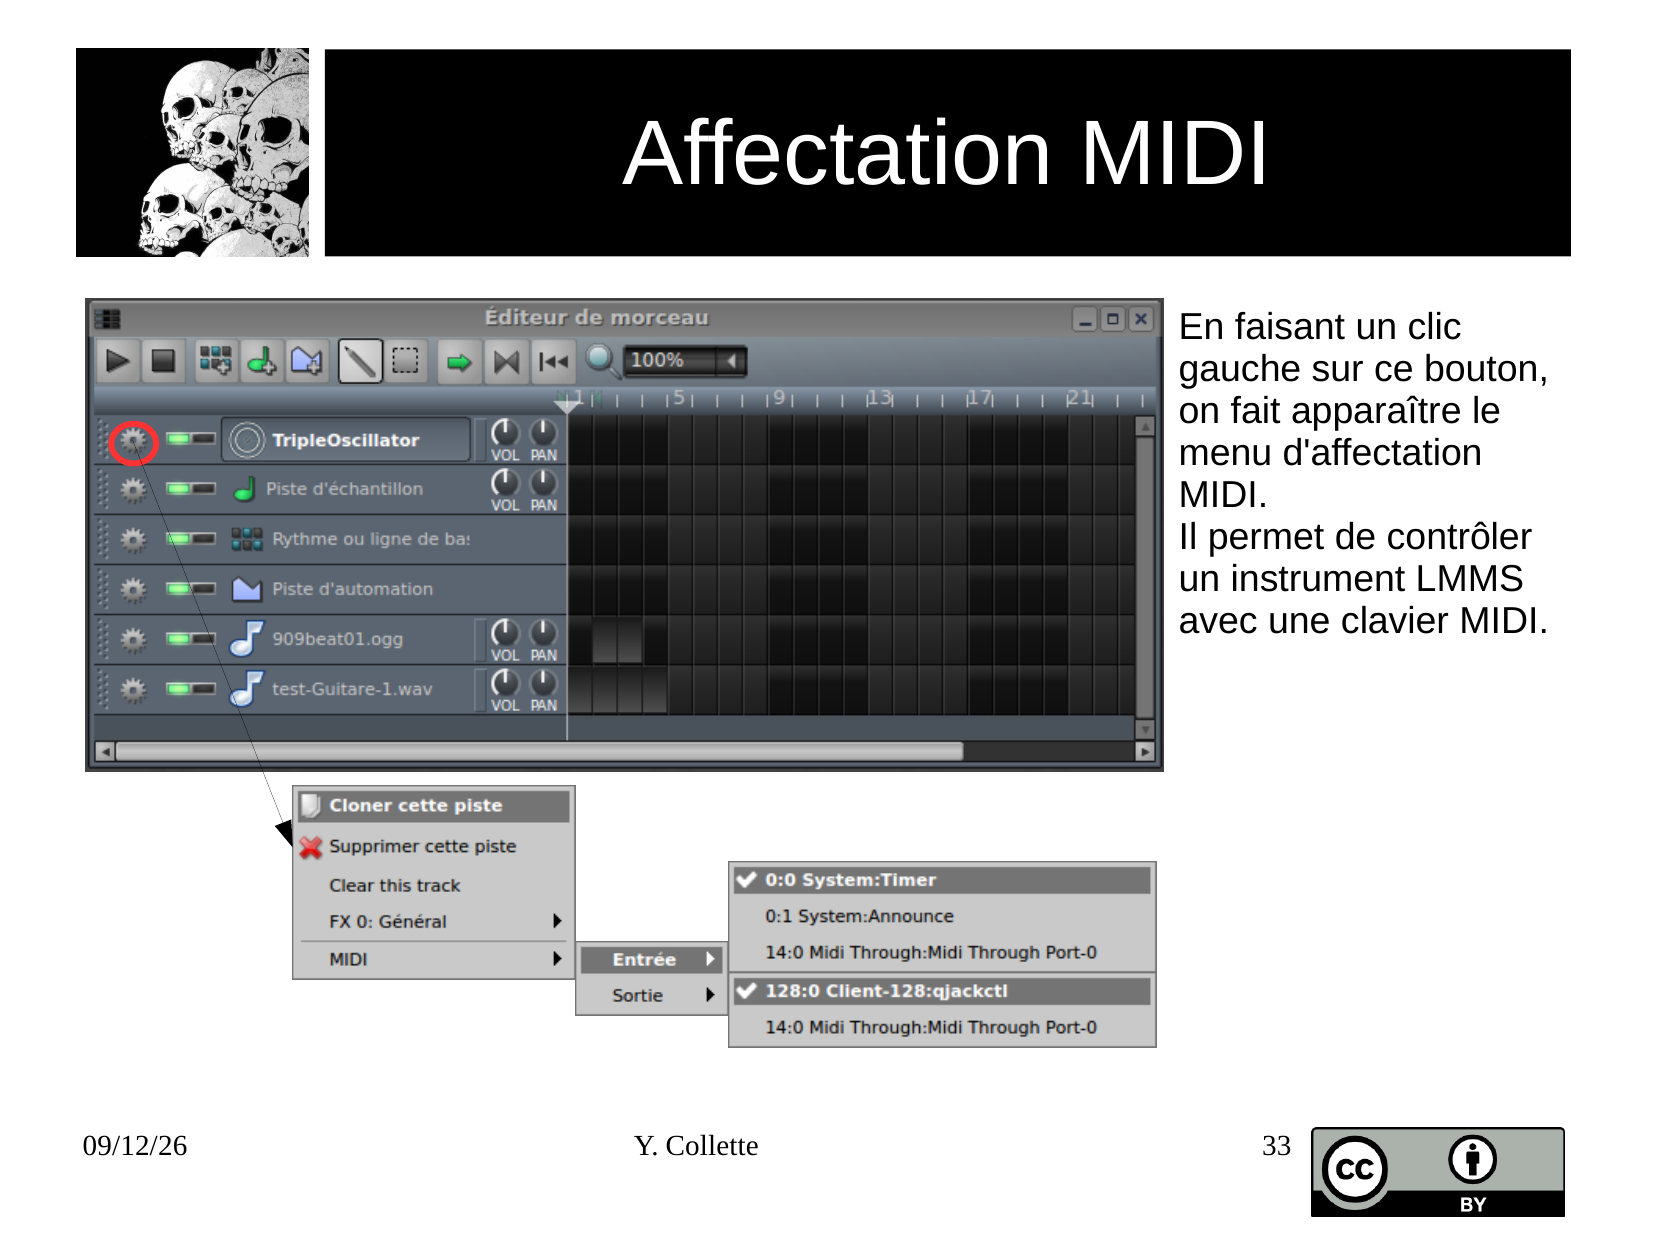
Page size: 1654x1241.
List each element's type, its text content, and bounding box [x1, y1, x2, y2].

picture [85, 298, 1164, 772]
picture [1311, 1127, 1565, 1217]
picture [115, 427, 153, 460]
picture [76, 48, 309, 257]
text_box En faisant un clic gauche sur ce bouton, on fait apparaître le menu d'affectation MIDI. Il permet de contrôler un instrument LMMS avec une clavier MIDI. [1163, 298, 1571, 650]
picture [292, 785, 1157, 1048]
title Affectation MIDI [324, 49, 1571, 257]
